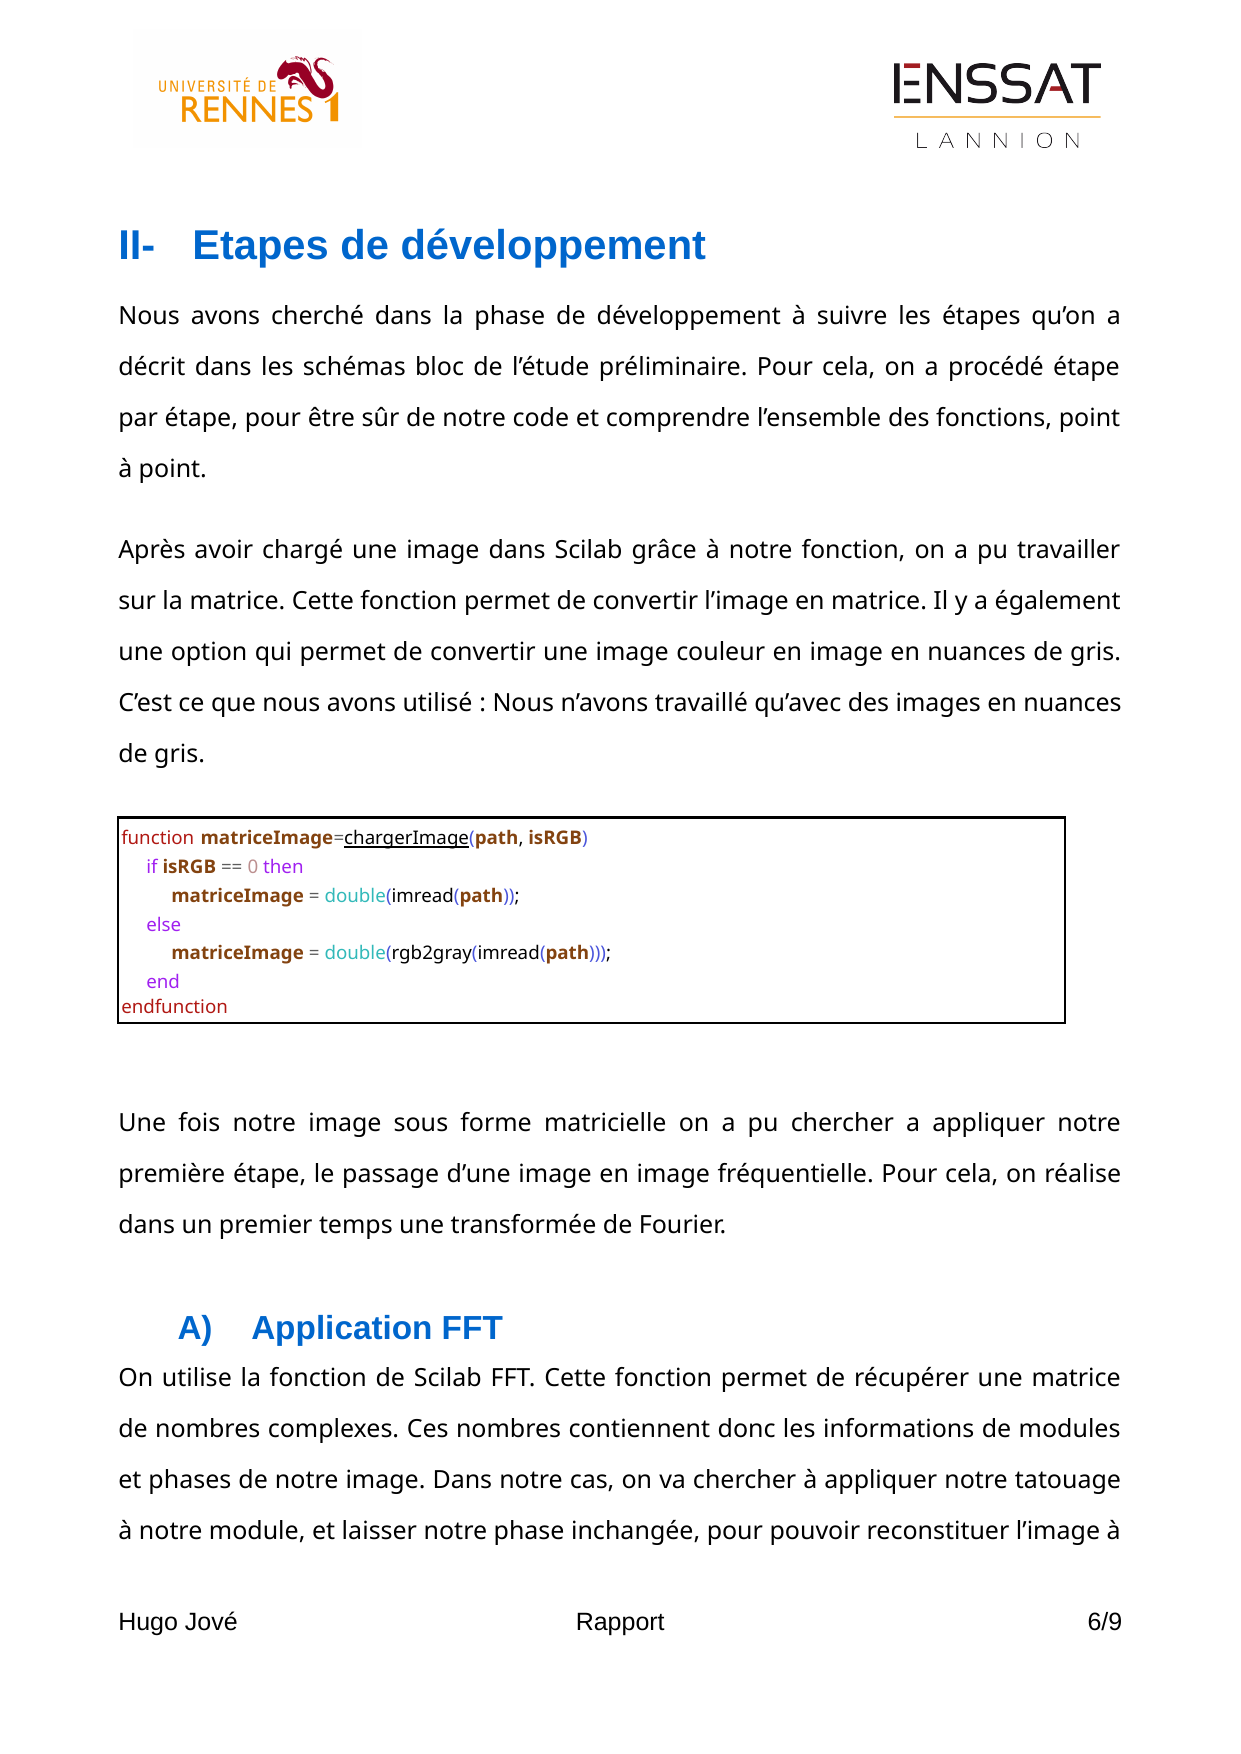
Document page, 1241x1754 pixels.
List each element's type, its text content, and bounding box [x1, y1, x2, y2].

text On utilise la fonction de Scilab FFT. Cette fonction permet de récupérer une matrice de nombres complexes. Ces nombres contiennent donc les informations de modules et phases de notre image. Dans notre cas, on va chercher à appliquer notre tatouage à notre module, et laisser notre phase inchangée, pour pouvoir reconstituer l’image à [118, 1359, 1122, 1546]
subtitle Etapes de développement [118, 221, 1122, 268]
text Après avoir chargé une image dans Scilab grâce à notre fonction, on a pu travailler sur la matrice. Cette fonction permet de convertir l’image en matrice. Il y a également une option qui permet de convertir une image couleur en image en nuances de gris. C’est ce que nous avons utilisé : Nous n’avons travaillé qu’avec des images en nuances de gris. [118, 532, 1122, 770]
picture [894, 63, 1101, 148]
picture [133, 29, 363, 148]
subtitle Application FFT [177, 1308, 1122, 1347]
text Nous avons cherché dans la phase de développement à suivre les étapes qu’on a décrit dans les schémas bloc de l’étude préliminaire. Pour cela, on a procédé étape par étape, pour être sûr de notre code et comprendre l’ensemble des fonctions, point à point. [118, 298, 1122, 485]
table_header function matriceImage=chargerImage(path, isRGB) if isRGB == 0 then matriceImage = double(imread(path)); else matriceImage = double(rgb2gray(imread(path))); end endfunction [119, 819, 1064, 1022]
text Une fois notre image sous forme matricielle on a pu chercher a appliquer notre première étape, le passage d’une image en image fréquentielle. Pour cela, on réalise dans un premier temps une transformée de Fourier. [118, 1105, 1122, 1241]
